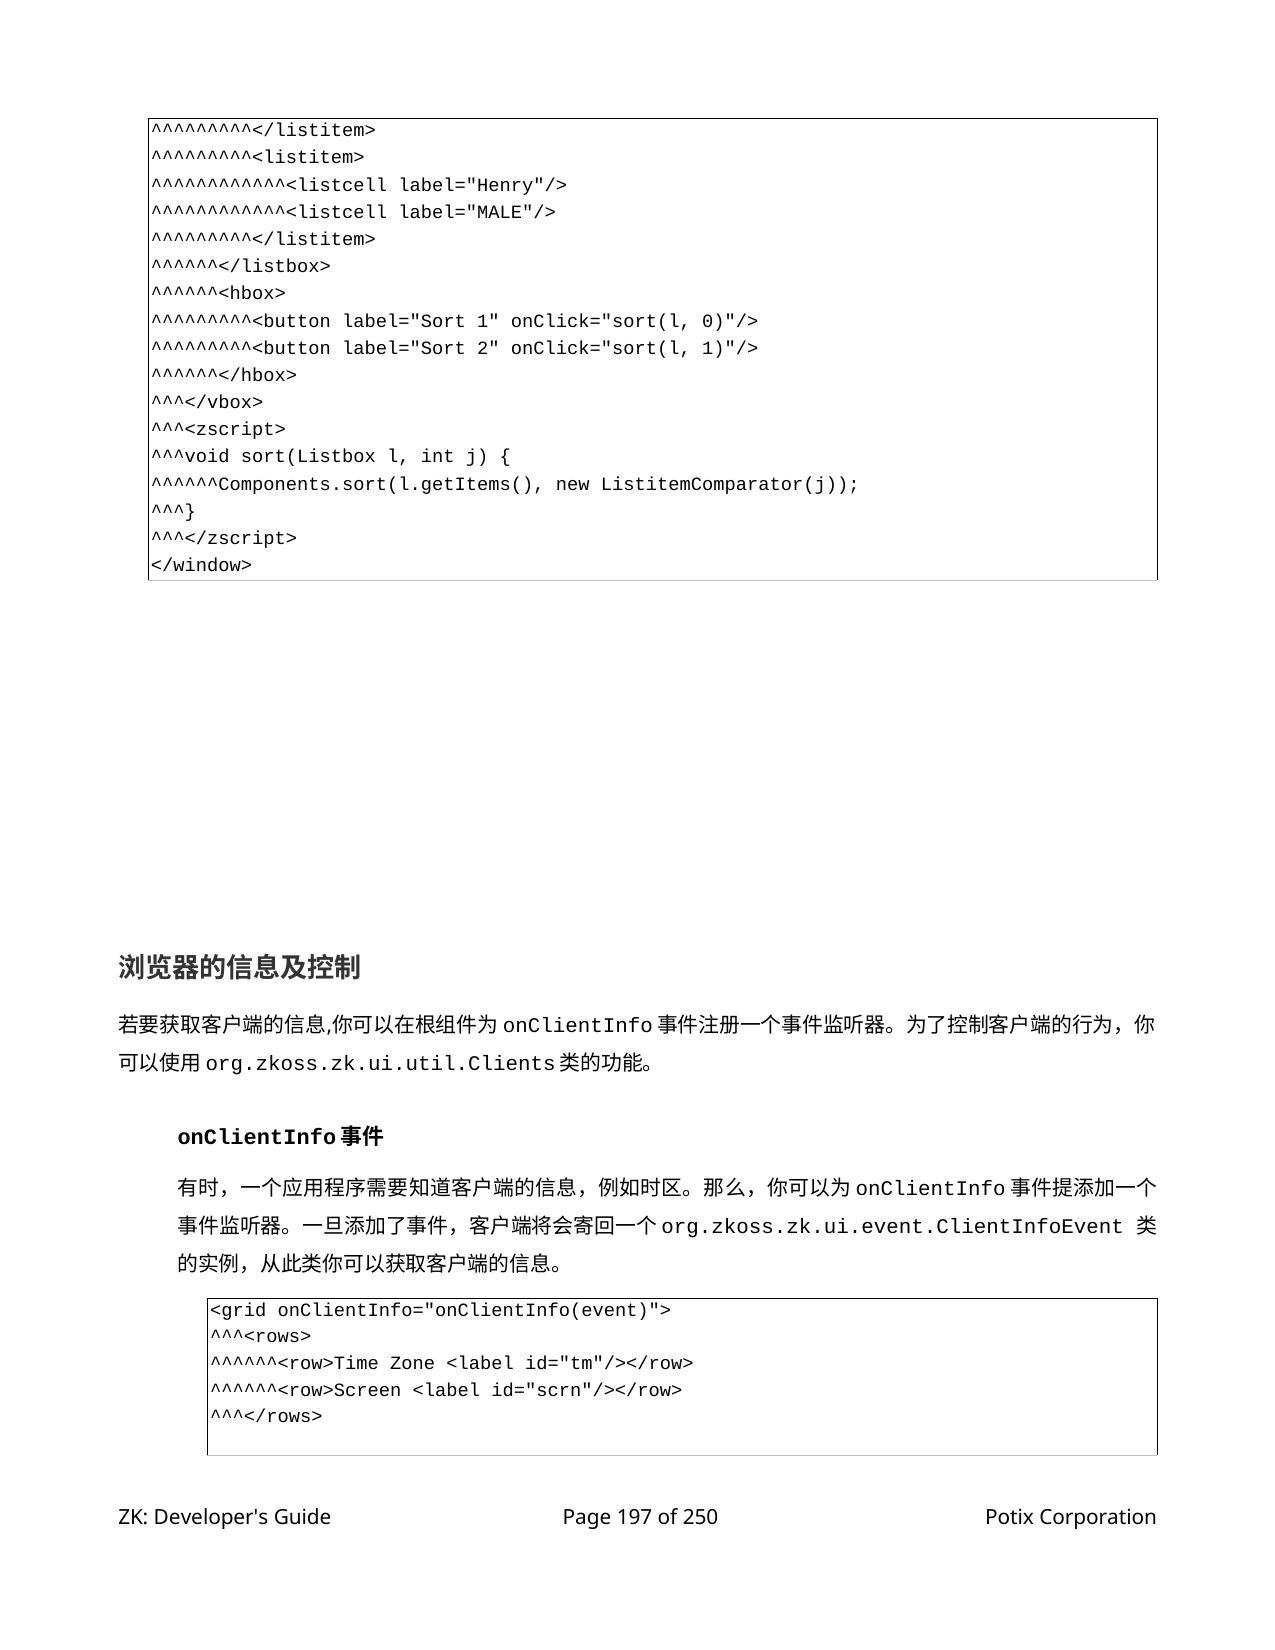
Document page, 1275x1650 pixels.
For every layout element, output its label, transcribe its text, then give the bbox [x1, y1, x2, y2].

text ^^^^^^^^^</listitem> [149, 119, 1157, 142]
text ^^^</zscript> [149, 526, 1157, 550]
text ^^^void sort(Listbox l, int j) { [149, 444, 1157, 469]
text </window> [149, 553, 1157, 580]
text ^^^^^^^^^^^^<listcell label="MALE"/> [149, 200, 1157, 224]
text ^^^</vbox> [149, 390, 1157, 414]
text ^^^^^^^^^<button label="Sort 2" onClick="sort(l, 1)"/> [149, 336, 1157, 360]
text ^^^^^^Components.sort(l.getItems(), new ListitemComparator(j)); [149, 472, 1157, 496]
subtitle 浏览器的信息及控制 [118, 946, 1157, 985]
text ^^^^^^^^^<listitem> [149, 145, 1157, 169]
text <grid onClientInfo="onClientInfo(event)"> ^^^<rows> ^^^^^^<row>Time Zone <label id="tm"/></row> ^^^^^^<row>Screen <label id="scrn"/></row> ^^^</rows> [208, 1299, 1157, 1455]
text ^^^^^^</listbox> [149, 254, 1157, 278]
text ^^^^^^^^^^^^<listcell label="Henry"/> [149, 172, 1157, 197]
text ^^^^^^^^^</listitem> [149, 227, 1157, 251]
text ^^^} [149, 499, 1157, 523]
text ^^^^^^<hbox> [149, 281, 1157, 306]
subtitle onClientInfo事件 [177, 1119, 1157, 1151]
text ^^^^^^</hbox> [149, 363, 1157, 387]
text ^^^^^^^^^<button label="Sort 1" onClick="sort(l, 0)"/> [149, 308, 1157, 333]
text 若要获取客户端的信息,你可以在根组件为onClientInfo事件注册一个事件监听器。为了控制客户端的行为，你可以使用org.zkoss.zk.ui.util.Clients类的功能。 [118, 1009, 1157, 1077]
text ^^^<zscript> [149, 417, 1157, 441]
text 有时，一个应用程序需要知道客户端的信息，例如时区。那么，你可以为onClientInfo事件提添加一个事件监听器。一旦添加了事件，客户端将会寄回一个org.zkoss.zk.ui.event.ClientInfoEvent 类的实例，从此类你可以获取客户端的信息。 [177, 1172, 1157, 1277]
